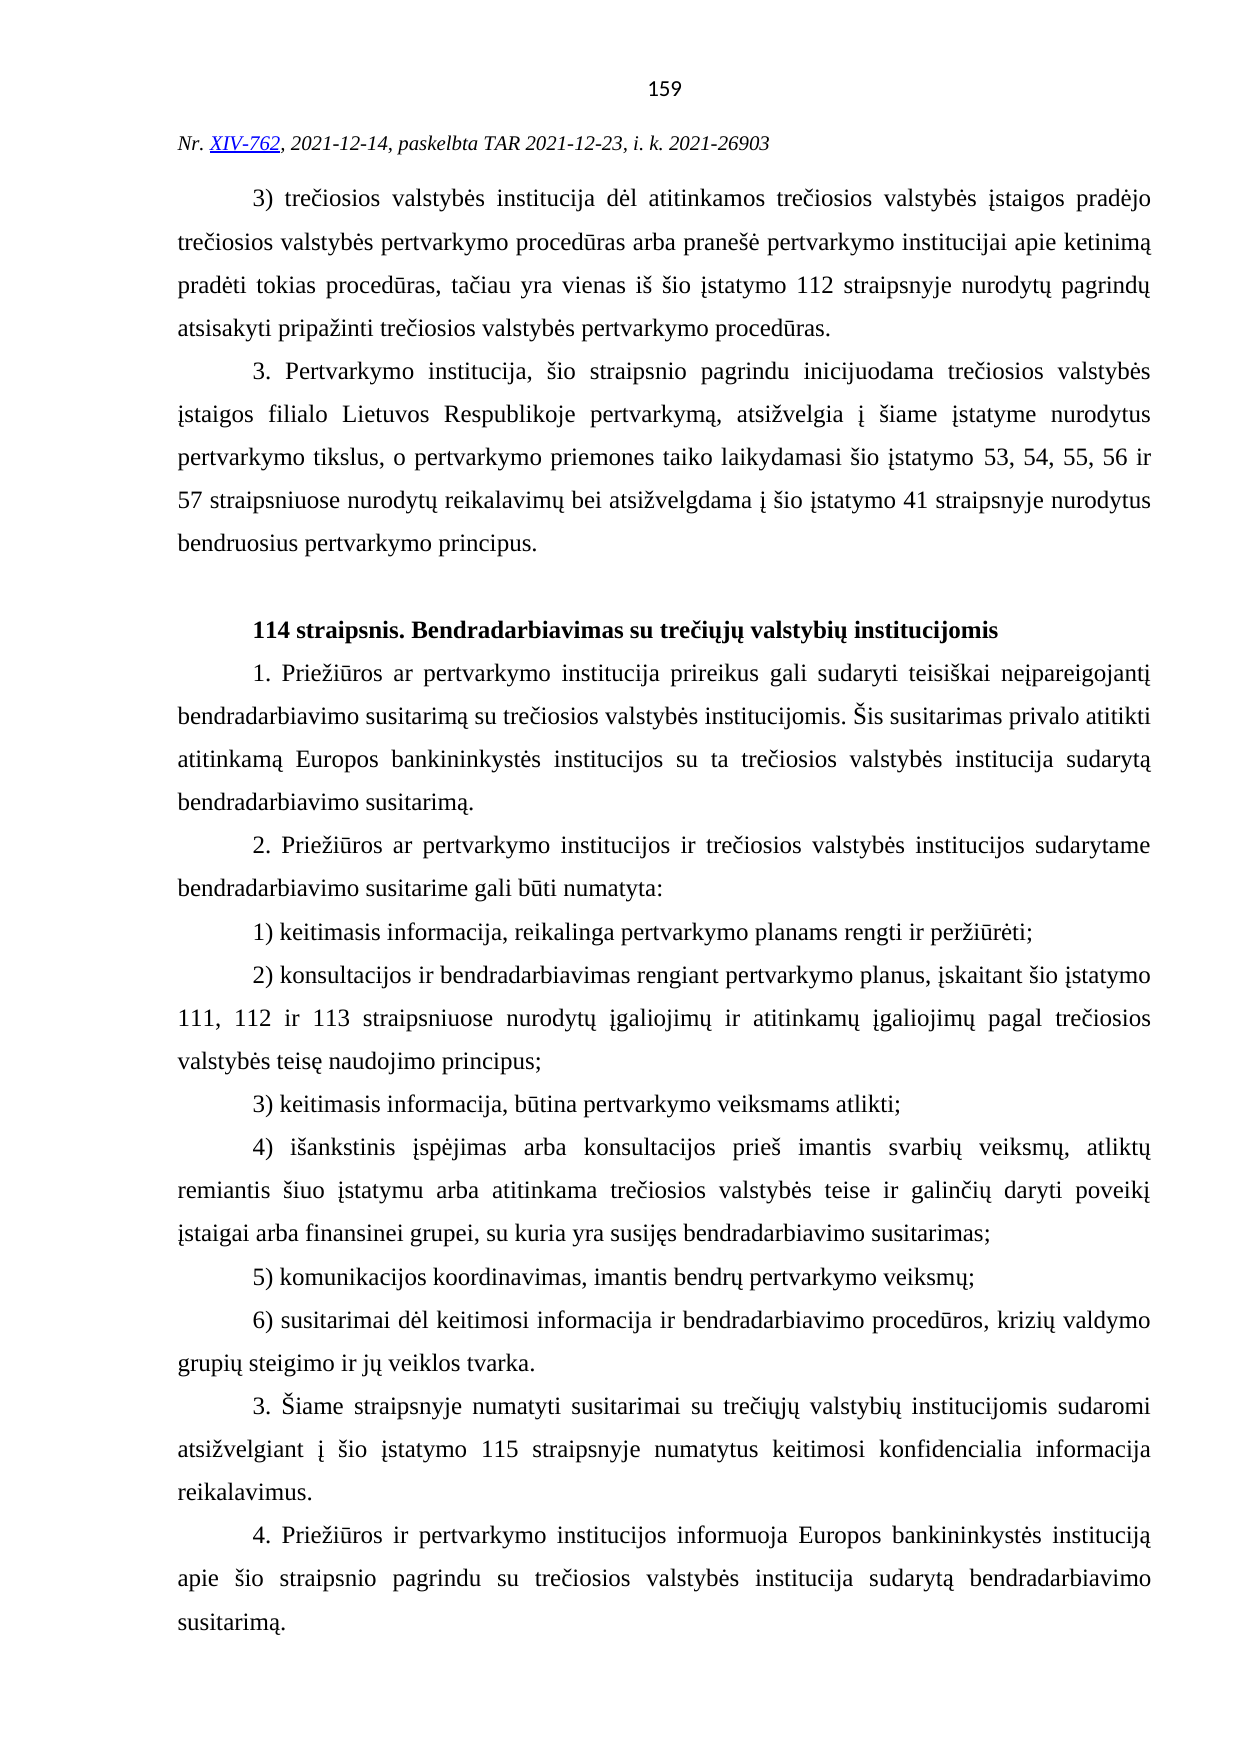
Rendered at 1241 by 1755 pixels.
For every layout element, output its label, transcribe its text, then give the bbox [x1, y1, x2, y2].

text 4. Priežiūros ir pertvarkymo institucijos informuoja Europos bankininkystės instituciją apie šio straipsnio pagrindu su trečiosios valstybės institucija sudarytą bendradarbiavimo susitarimą. [177, 1520, 1152, 1635]
text 114 straipsnis. Bendradarbiavimas su trečiųjų valstybių institucijomis [177, 615, 1152, 643]
text 3) keitimasis informacija, būtina pertvarkymo veiksmams atlikti; [177, 1089, 1152, 1118]
text 3. Pertvarkymo institucija, šio straipsnio pagrindu inicijuodama trečiosios valstybės įstaigos filialo Lietuvos Respublikoje pertvarkymą, atsižvelgia į šiame įstatyme nurodytus pertvarkymo tikslus, o pertvarkymo priemones taiko laikydamasi šio įstatymo 53, 54, 55, 56 ir 57 straipsniuose nurodytų reikalavimų bei atsižvelgdama į šio įstatymo 41 straipsnyje nurodytus bendruosius pertvarkymo principus. [177, 356, 1152, 557]
text 2) konsultacijos ir bendradarbiavimas rengiant pertvarkymo planus, įskaitant šio įstatymo 111, 112 ir 113 straipsniuose nurodytų įgaliojimų ir atitinkamų įgaliojimų pagal trečiosios valstybės teisę naudojimo principus; [177, 960, 1152, 1075]
text 1) keitimasis informacija, reikalinga pertvarkymo planams rengti ir peržiūrėti; [177, 917, 1152, 945]
text 1. Priežiūros ar pertvarkymo institucija prireikus gali sudaryti teisiškai neįpareigojantį bendradarbiavimo susitarimą su trečiosios valstybės institucijomis. Šis susitarimas privalo atitikti atitinkamą Europos bankininkystės institucijos su ta trečiosios valstybės institucija sudarytą bendradarbiavimo susitarimą. [177, 658, 1152, 816]
text 6) susitarimai dėl keitimosi informacija ir bendradarbiavimo procedūros, krizių valdymo grupių steigimo ir jų veiklos tvarka. [177, 1305, 1152, 1377]
text 3) trečiosios valstybės institucija dėl atitinkamos trečiosios valstybės įstaigos pradėjo trečiosios valstybės pertvarkymo procedūras arba pranešė pertvarkymo institucijai apie ketinimą pradėti tokias procedūras, tačiau yra vienas iš šio įstatymo 112 straipsnyje nurodytų pagrindų atsisakyti pripažinti trečiosios valstybės pertvarkymo procedūras. [177, 183, 1152, 342]
text Nr. XIV-762, 2021-12-14, paskelbta TAR 2021-12-23, i. k. 2021-26903 [177, 131, 1152, 155]
text 5) komunikacijos koordinavimas, imantis bendrų pertvarkymo veiksmų; [177, 1262, 1152, 1290]
text 2. Priežiūros ar pertvarkymo institucijos ir trečiosios valstybės institucijos sudarytame bendradarbiavimo susitarime gali būti numatyta: [177, 830, 1152, 902]
text 3. Šiame straipsnyje numatyti susitarimai su trečiųjų valstybių institucijomis sudaromi atsižvelgiant į šio įstatymo 115 straipsnyje numatytus keitimosi konfidencialia informacija reikalavimus. [177, 1391, 1152, 1506]
text 4) išankstinis įspėjimas arba konsultacijos prieš imantis svarbių veiksmų, atliktų remiantis šiuo įstatymu arba atitinkama trečiosios valstybės teise ir galinčių daryti poveikį įstaigai arba finansinei grupei, su kuria yra susijęs bendradarbiavimo susitarimas; [177, 1132, 1152, 1247]
